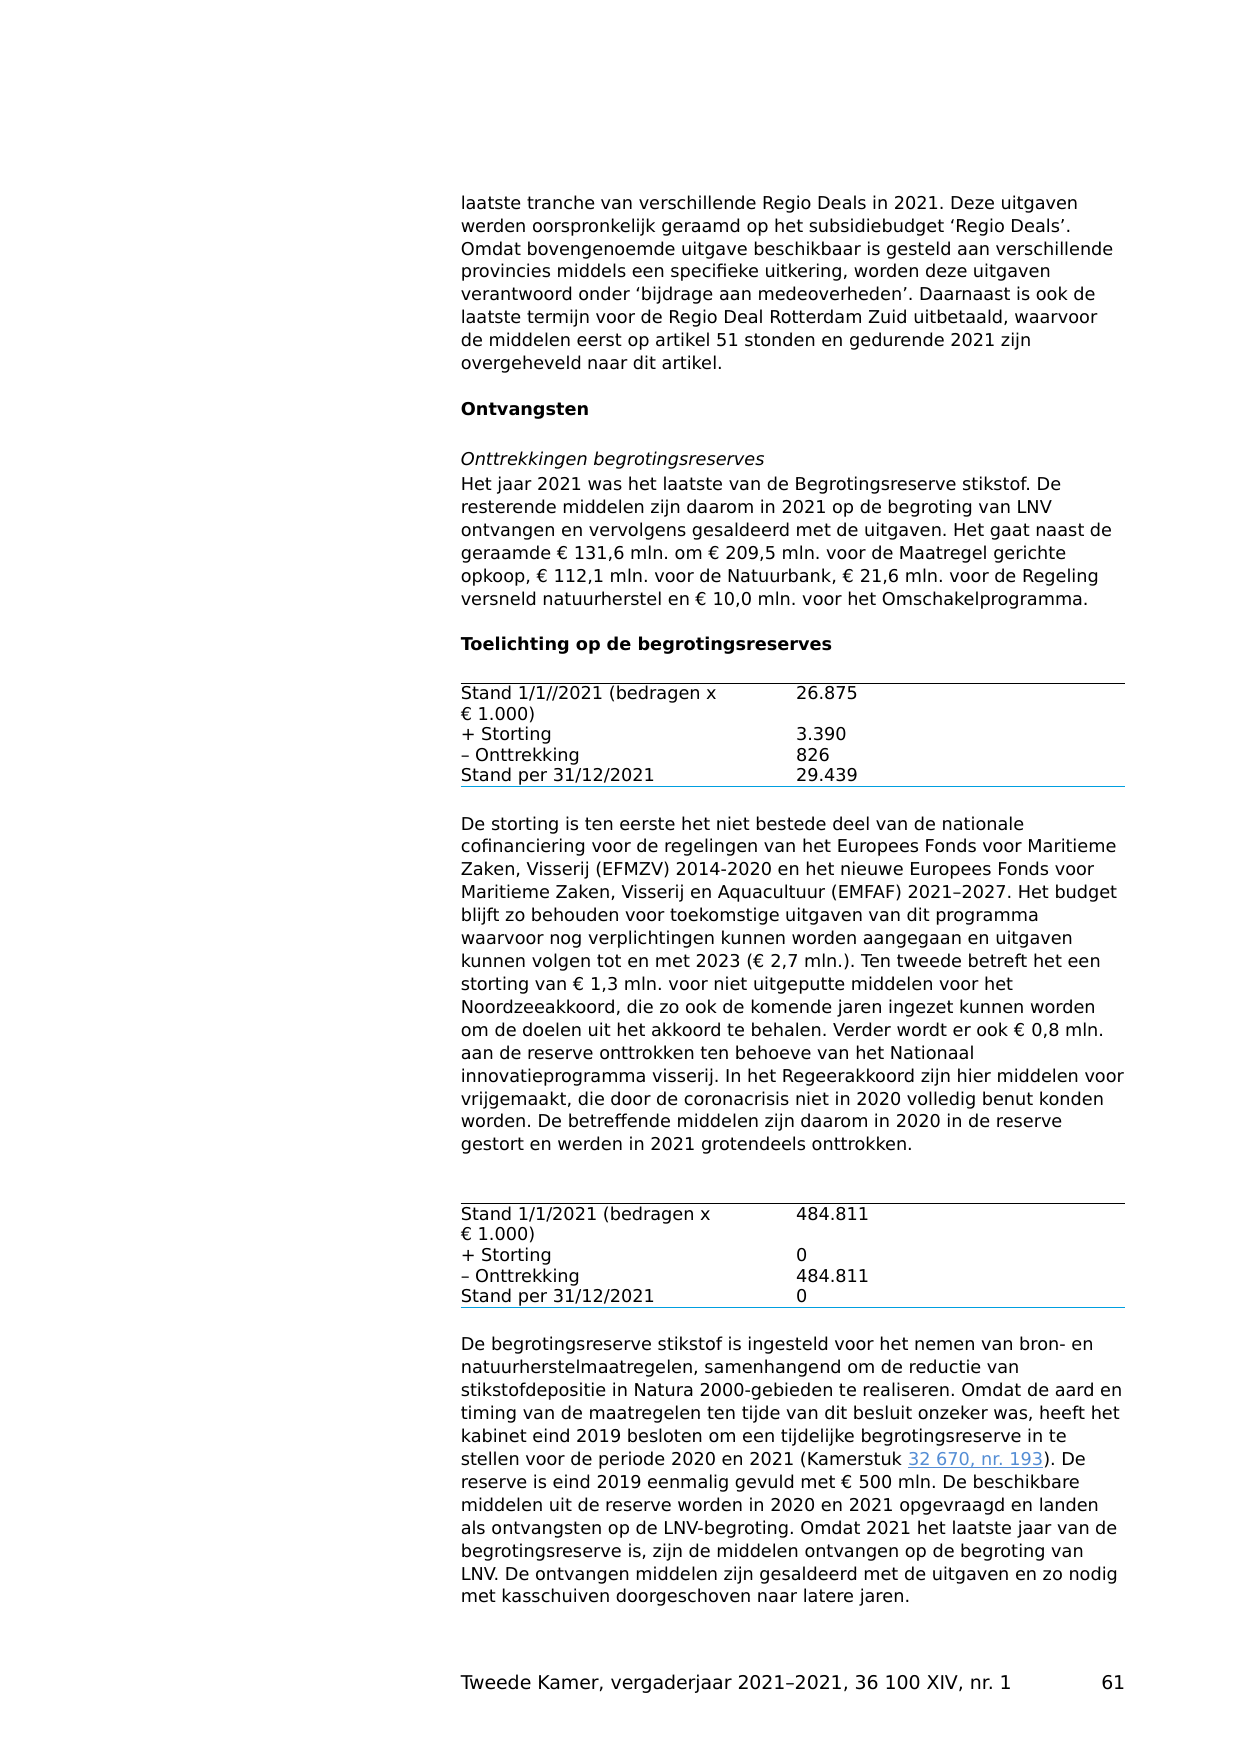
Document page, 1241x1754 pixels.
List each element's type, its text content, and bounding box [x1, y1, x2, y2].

text Toelichting op de begrotingsreserves [461, 632, 1125, 655]
table_header Begrotingsreserve stikstof [461, 1178, 1125, 1203]
table_cell + Storting [461, 724, 793, 745]
table_cell 26.875 [793, 684, 1125, 724]
table_cell – Onttrekking [461, 1266, 793, 1286]
table_cell 484.811 [793, 1204, 1125, 1245]
table_cell Stand 1/1/2021 (bedragen x € 1.000) [461, 1204, 793, 1245]
table_cell 0 [793, 1286, 1125, 1307]
table_cell + Storting [461, 1245, 793, 1266]
table_cell 484.811 [793, 1266, 1125, 1286]
table_cell Stand 1/1//2021 (bedragen x € 1.000) [461, 684, 793, 724]
table_cell – Onttrekking [461, 745, 793, 765]
table_cell 3.390 [793, 724, 1125, 745]
text Het jaar 2021 was het laatste van de Begrotingsreserve stikstof. De resterende middelen zijn daarom in 2021 op de begroting van LNV ontvangen en vervolgens gesaldeerd met de uitgaven. Het gaat naast de geraamde € 131,6 mln. om € 209,5 mln. voor de Maatregel gerichte opkoop, € 112,1 mln. voor de Natuurbank, € 21,6 mln. voor de Regeling versneld natuurherstel en € 10,0 mln. voor het Omschakelprogramma. [461, 472, 1125, 609]
table_cell 826 [793, 745, 1125, 765]
text De storting is ten eerste het niet bestede deel van de nationale cofinanciering voor de regelingen van het Europees Fonds voor Maritieme Zaken, Visserij (EFMZV) 2014-2020 en het nieuwe Europees Fonds voor Maritieme Zaken, Visserij en Aquacultuur (EMFAF) 2021–2027. Het budget blijft zo behouden voor toekomstige uitgaven van dit programma waarvoor nog verplichtingen kunnen worden aangegaan en uitgaven kunnen volgen tot en met 2023 (€ 2,7 mln.). Ten tweede betreft het een storting van € 1,3 mln. voor niet uitgeputte middelen voor het Noordzeeakkoord, die zo ook de komende jaren ingezet kunnen worden om de doelen uit het akkoord te behalen. Verder wordt er ook € 0,8 mln. aan de reserve onttrokken ten behoeve van het Nationaal innovatieprogramma visserij. In het Regeerakkoord zijn hier middelen voor vrijgemaakt, die door de coronacrisis niet in 2020 volledig benut konden worden. De betreffende middelen zijn daarom in 2020 in de reserve gestort en werden in 2021 grotendeels onttrokken. [461, 812, 1125, 1155]
table_cell Stand per 31/12/2021 [461, 1286, 793, 1307]
table_cell Stand per 31/12/2021 [461, 765, 793, 786]
text laatste tranche van verschillende Regio Deals in 2021. Deze uitgaven werden oorspronkelijk geraamd op het subsidiebudget ‘Regio Deals’. Omdat bovengenoemde uitgave beschikbaar is gesteld aan verschillende provincies middels een specifieke uitkering, worden deze uitgaven verantwoord onder ‘bijdrage aan medeoverheden’. Daarnaast is ook de laatste termijn voor de Regio Deal Rotterdam Zuid uitbetaald, waarvoor de middelen eerst op artikel 51 stonden en gedurende 2021 zijn overgeheveld naar dit artikel. [461, 191, 1125, 374]
text Ontvangsten [461, 397, 1125, 420]
table_header Begrotingsreserve visserij [461, 658, 1125, 682]
text Onttrekkingen begrotingsreserves [461, 447, 1125, 470]
text De begrotingsreserve stikstof is ingesteld voor het nemen van bron- en natuurherstelmaatregelen, samenhangend om de reductie van stikstofdepositie in Natura 2000-gebieden te realiseren. Omdat de aard en timing van de maatregelen ten tijde van dit besluit onzeker was, heeft het kabinet eind 2019 besloten om een tijdelijke begrotingsreserve in te stellen voor de periode 2020 en 2021 (Kamerstuk 32 670, nr. 193). De reserve is eind 2019 eenmalig gevuld met € 500 mln. De beschikbare middelen uit de reserve worden in 2020 en 2021 opgevraagd en landen als ontvangsten op de LNV-begroting. Omdat 2021 het laatste jaar van de begrotingsreserve is, zijn de middelen ontvangen op de begroting van LNV. De ontvangen middelen zijn gesaldeerd met de uitgaven en zo nodig met kasschuiven doorgeschoven naar latere jaren. [461, 1332, 1125, 1607]
table_cell 29.439 [793, 765, 1125, 786]
table_cell 0 [793, 1245, 1125, 1266]
